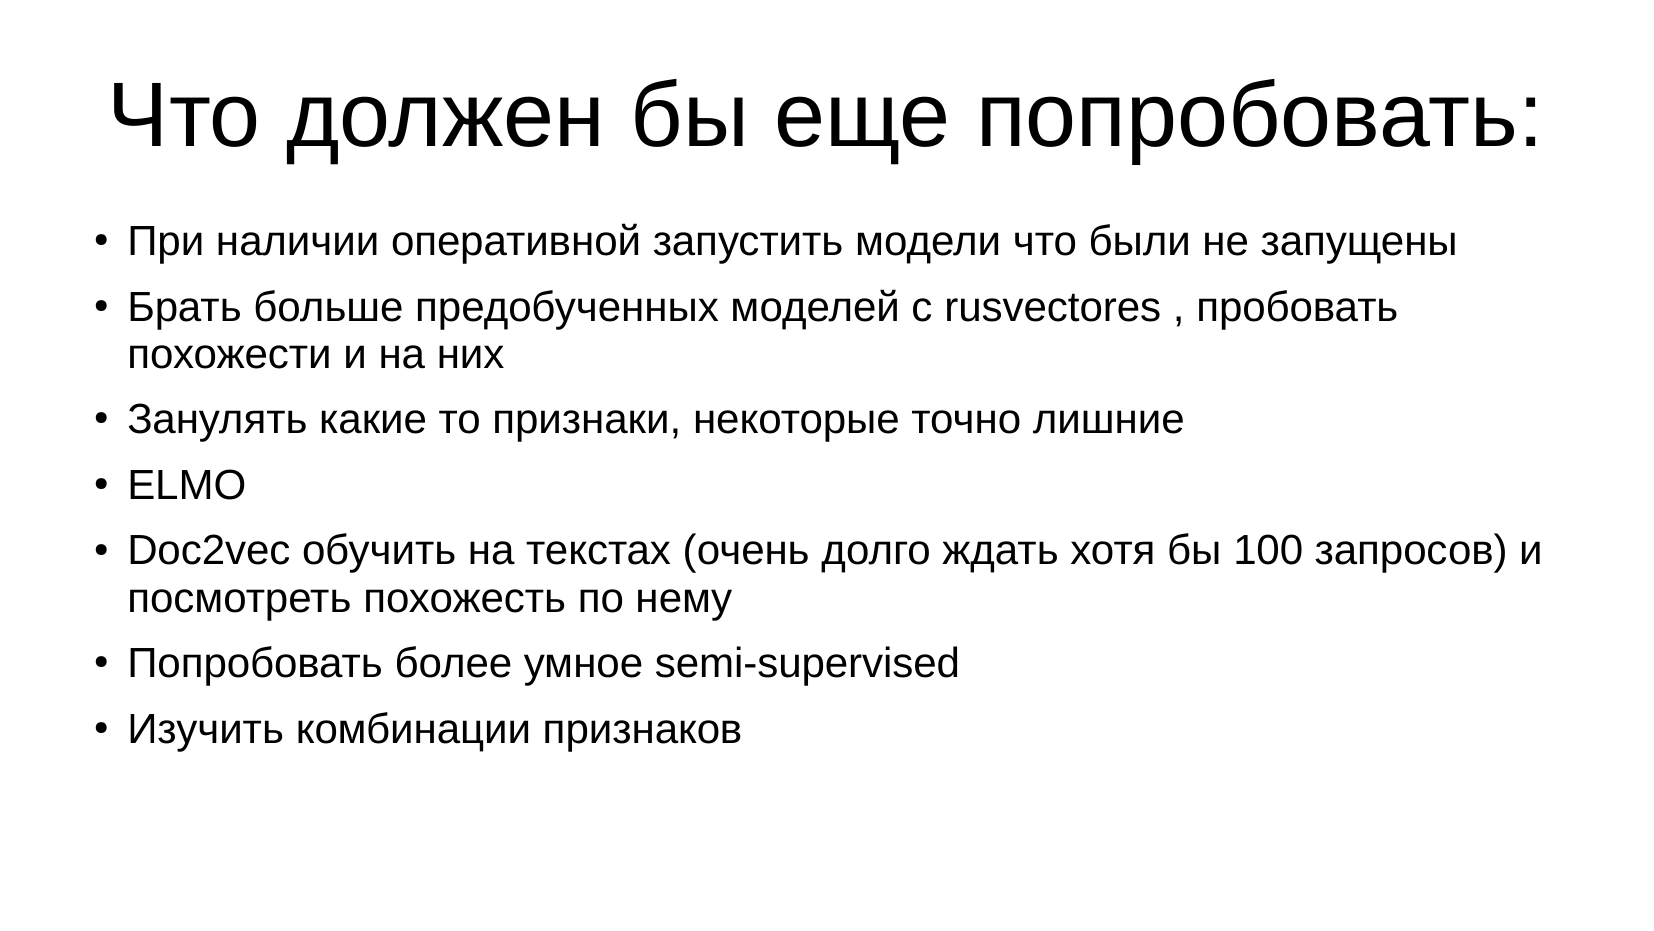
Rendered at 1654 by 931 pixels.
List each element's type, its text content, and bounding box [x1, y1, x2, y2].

title Что должен бы еще попробовать: [82, 37, 1571, 193]
list При наличии оперативной запустить модели что были не запущены Брать больше предобученных моделей с rusvectores , пробовать похожести и на них Занулять какие то признаки, некоторые точно лишние ELMO Doc2vec обучить на текстах (очень долго ждать хотя бы 100 запросов) и посмотреть похожесть по нему Попробовать более умное semi-supervised Изучить комбинации признаков [82, 217, 1571, 758]
